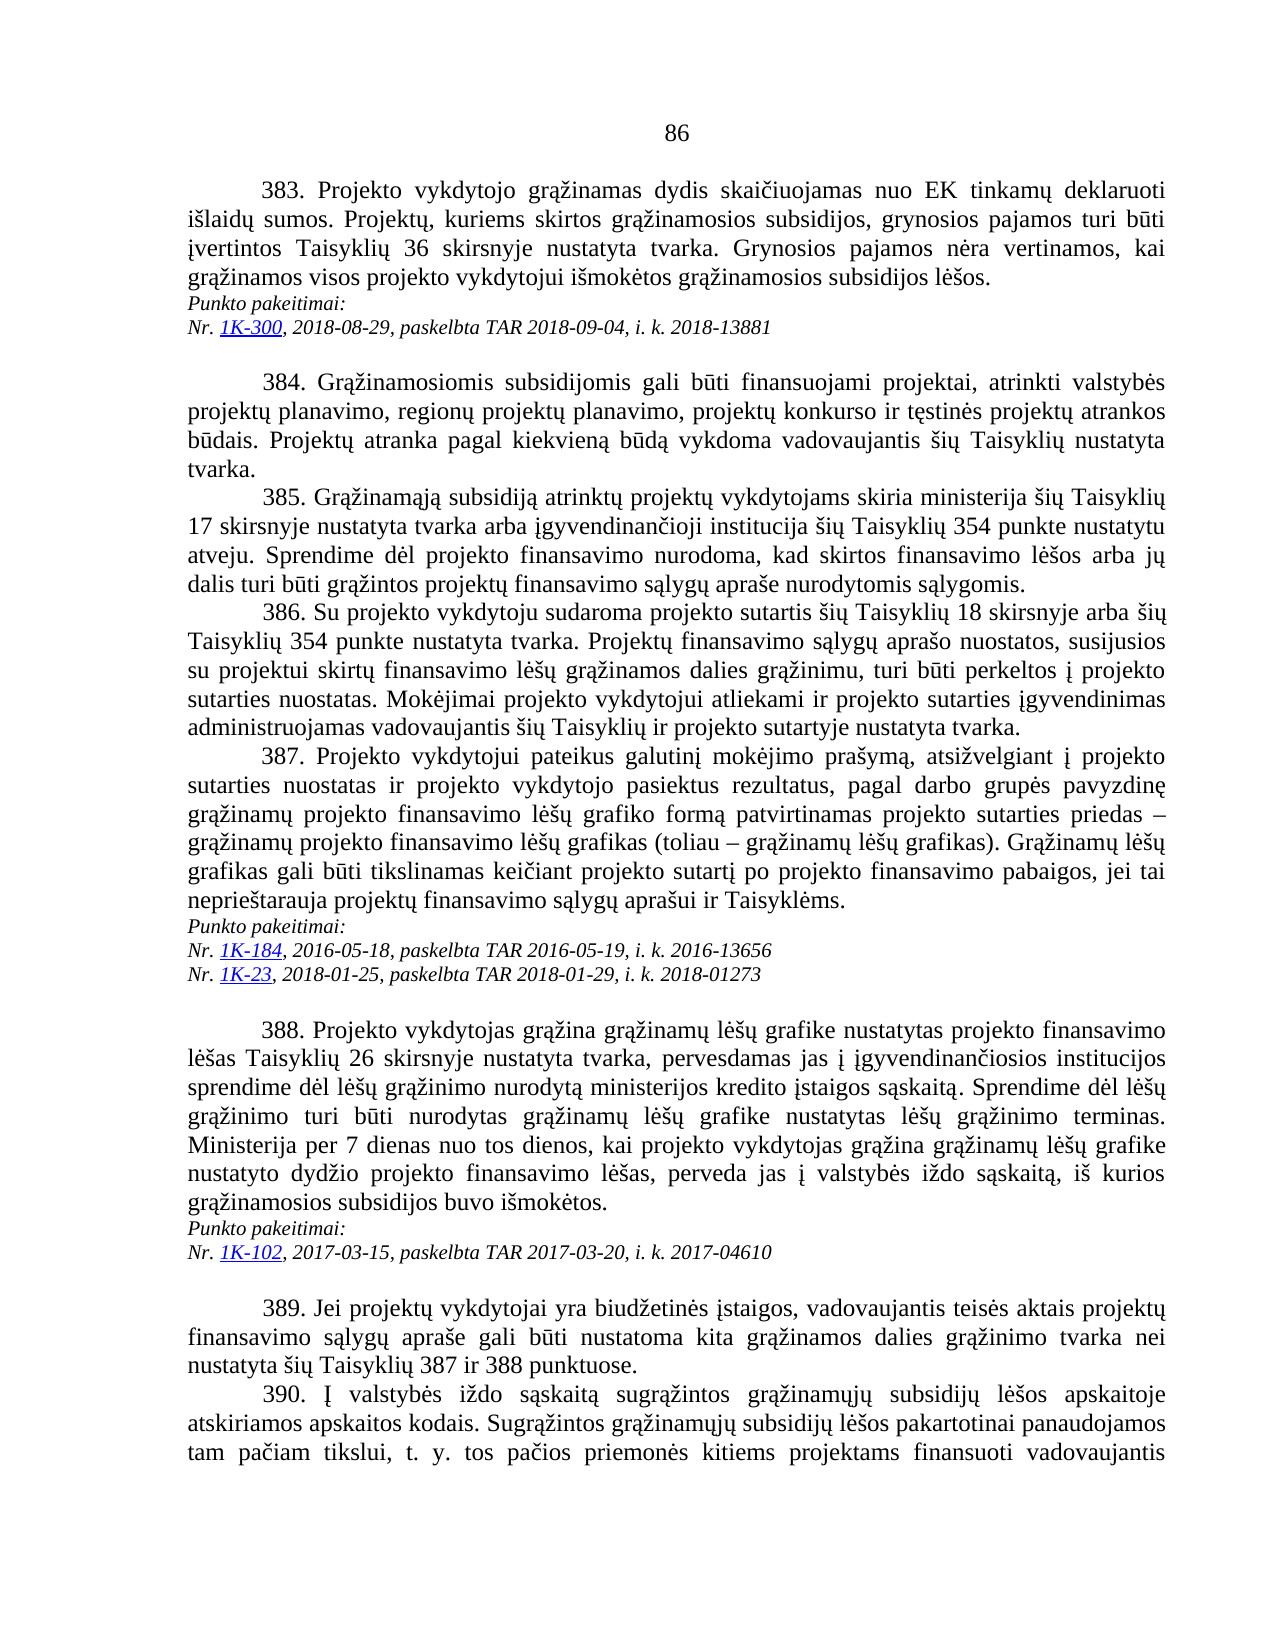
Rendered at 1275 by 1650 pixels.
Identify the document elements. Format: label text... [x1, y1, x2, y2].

text 388. Projekto vykdytojas grąžina grąžinamų lėšų grafike nustatytas projekto finansavimo lėšas Taisyklių 26 skirsnyje nustatyta tvarka, pervesdamas jas į įgyvendinančiosios institucijos sprendime dėl lėšų grąžinimo nurodytą ministerijos kredito įstaigos sąskaitą. Sprendime dėl lėšų grąžinimo turi būti nurodytas grąžinamų lėšų grafike nustatytas lėšų grąžinimo terminas. Ministerija per 7 dienas nuo tos dienos, kai projekto vykdytojas grąžina grąžinamų lėšų grafike nustatyto dydžio projekto finansavimo lėšas, perveda jas į valstybės iždo sąskaitą, iš kurios grąžinamosios subsidijos buvo išmokėtos. [187, 1015, 1167, 1216]
text Nr. 1K-300, 2018-08-29, paskelbta TAR 2018-09-04, i. k. 2018-13881 [187, 315, 1167, 339]
text 390. Į valstybės iždo sąskaitą sugrąžintos grąžinamųjų subsidijų lėšos apskaitoje atskiriamos apskaitos kodais. Sugrąžintos grąžinamųjų subsidijų lėšos pakartotinai panaudojamos tam pačiam tikslui, t. y. tos pačios priemonės kitiems projektams finansuoti vadovaujantis [187, 1379, 1167, 1465]
text 386. Su projekto vykdytoju sudaroma projekto sutartis šių Taisyklių 18 skirsnyje arba šių Taisyklių 354 punkte nustatyta tvarka. Projektų finansavimo sąlygų aprašo nuostatos, susijusios su projektui skirtų finansavimo lėšų grąžinamos dalies grąžinimu, turi būti perkeltos į projekto sutarties nuostatas. Mokėjimai projekto vykdytojui atliekami ir projekto sutarties įgyvendinimas administruojamas vadovaujantis šių Taisyklių ir projekto sutartyje nustatyta tvarka. [187, 597, 1167, 741]
text 383. Projekto vykdytojo grąžinamas dydis skaičiuojamas nuo EK tinkamų deklaruoti išlaidų sumos. Projektų, kuriems skirtos grąžinamosios subsidijos, grynosios pajamos turi būti įvertintos Taisyklių 36 skirsnyje nustatyta tvarka. Grynosios pajamos nėra vertinamos, kai grąžinamos visos projekto vykdytojui išmokėtos grąžinamosios subsidijos lėšos. [187, 176, 1167, 291]
text 387. Projekto vykdytojui pateikus galutinį mokėjimo prašymą, atsižvelgiant į projekto sutarties nuostatas ir projekto vykdytojo pasiektus rezultatus, pagal darbo grupės pavyzdinę grąžinamų projekto finansavimo lėšų grafiko formą patvirtinamas projekto sutarties priedas – grąžinamų projekto finansavimo lėšų grafikas (toliau – grąžinamų lėšų grafikas). Grąžinamų lėšų grafikas gali būti tikslinamas keičiant projekto sutartį po projekto finansavimo pabaigos, jei tai neprieštarauja projektų finansavimo sąlygų aprašui ir Taisyklėms. [187, 741, 1167, 914]
text Nr. 1K-102, 2017-03-15, paskelbta TAR 2017-03-20, i. k. 2017-04610 [187, 1240, 1167, 1264]
text Punkto pakeitimai: [187, 914, 1167, 938]
text Nr. 1K-184, 2016-05-18, paskelbta TAR 2016-05-19, i. k. 2016-13656 [187, 938, 1167, 962]
text Punkto pakeitimai: [187, 291, 1167, 315]
text 384. Grąžinamosiomis subsidijomis gali būti finansuojami projektai, atrinkti valstybės projektų planavimo, regionų projektų planavimo, projektų konkurso ir tęstinės projektų atrankos būdais. Projektų atranka pagal kiekvieną būdą vykdoma vadovaujantis šių Taisyklių nustatyta tvarka. [187, 367, 1167, 482]
text 389. Jei projektų vykdytojai yra biudžetinės įstaigos, vadovaujantis teisės aktais projektų finansavimo sąlygų apraše gali būti nustatoma kita grąžinamos dalies grąžinimo tvarka nei nustatyta šių Taisyklių 387 ir 388 punktuose. [187, 1293, 1167, 1379]
text Punkto pakeitimai: [187, 1216, 1167, 1240]
text Nr. 1K-23, 2018-01-25, paskelbta TAR 2018-01-29, i. k. 2018-01273 [187, 962, 1167, 986]
text 385. Grąžinamąją subsidiją atrinktų projektų vykdytojams skiria ministerija šių Taisyklių 17 skirsnyje nustatyta tvarka arba įgyvendinančioji institucija šių Taisyklių 354 punkte nustatytu atveju. Sprendime dėl projekto finansavimo nurodoma, kad skirtos finansavimo lėšos arba jų dalis turi būti grąžintos projektų finansavimo sąlygų apraše nurodytomis sąlygomis. [187, 482, 1167, 597]
